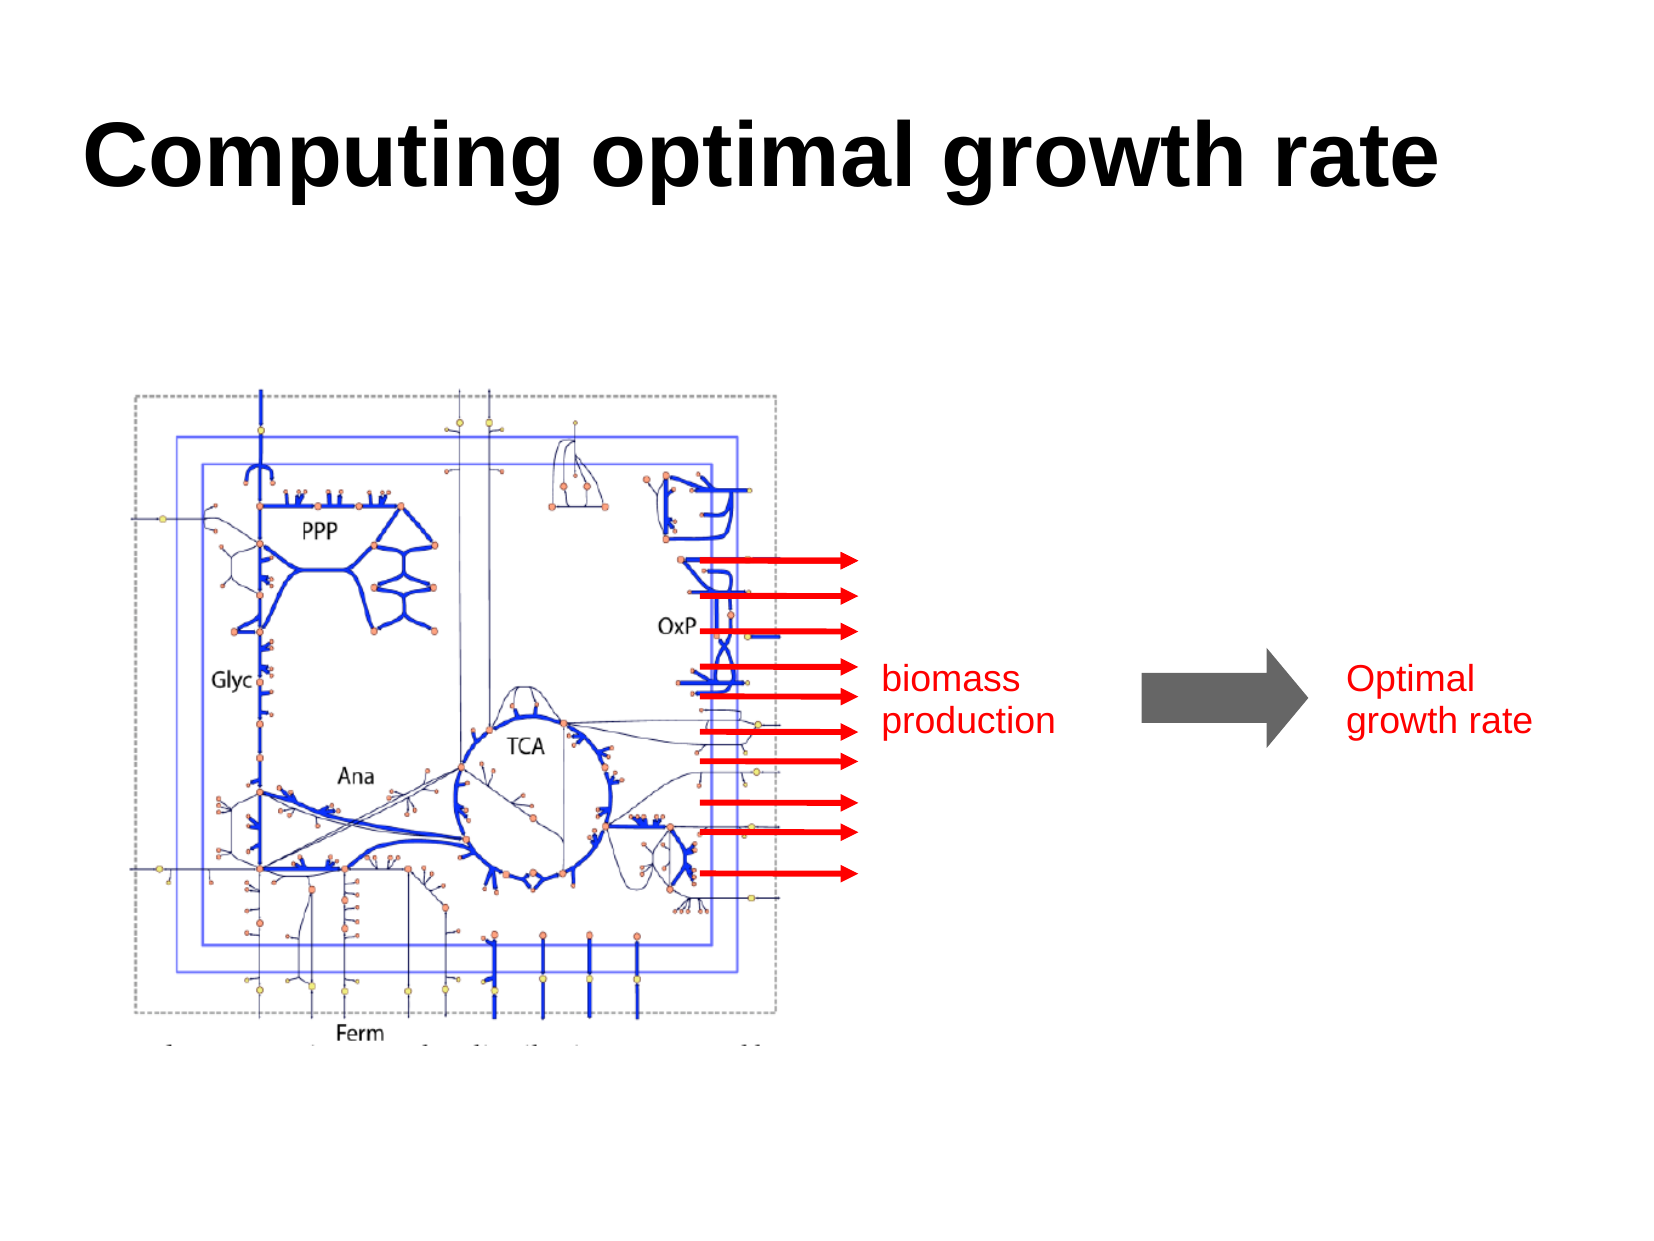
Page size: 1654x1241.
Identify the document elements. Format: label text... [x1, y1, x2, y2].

title Computing optimal growth rate [82, 47, 1571, 259]
picture [129, 383, 815, 1046]
text_box Optimal growth rate [1331, 647, 1569, 747]
text_box biomass production [866, 647, 1148, 747]
text_box [1141, 647, 1309, 748]
